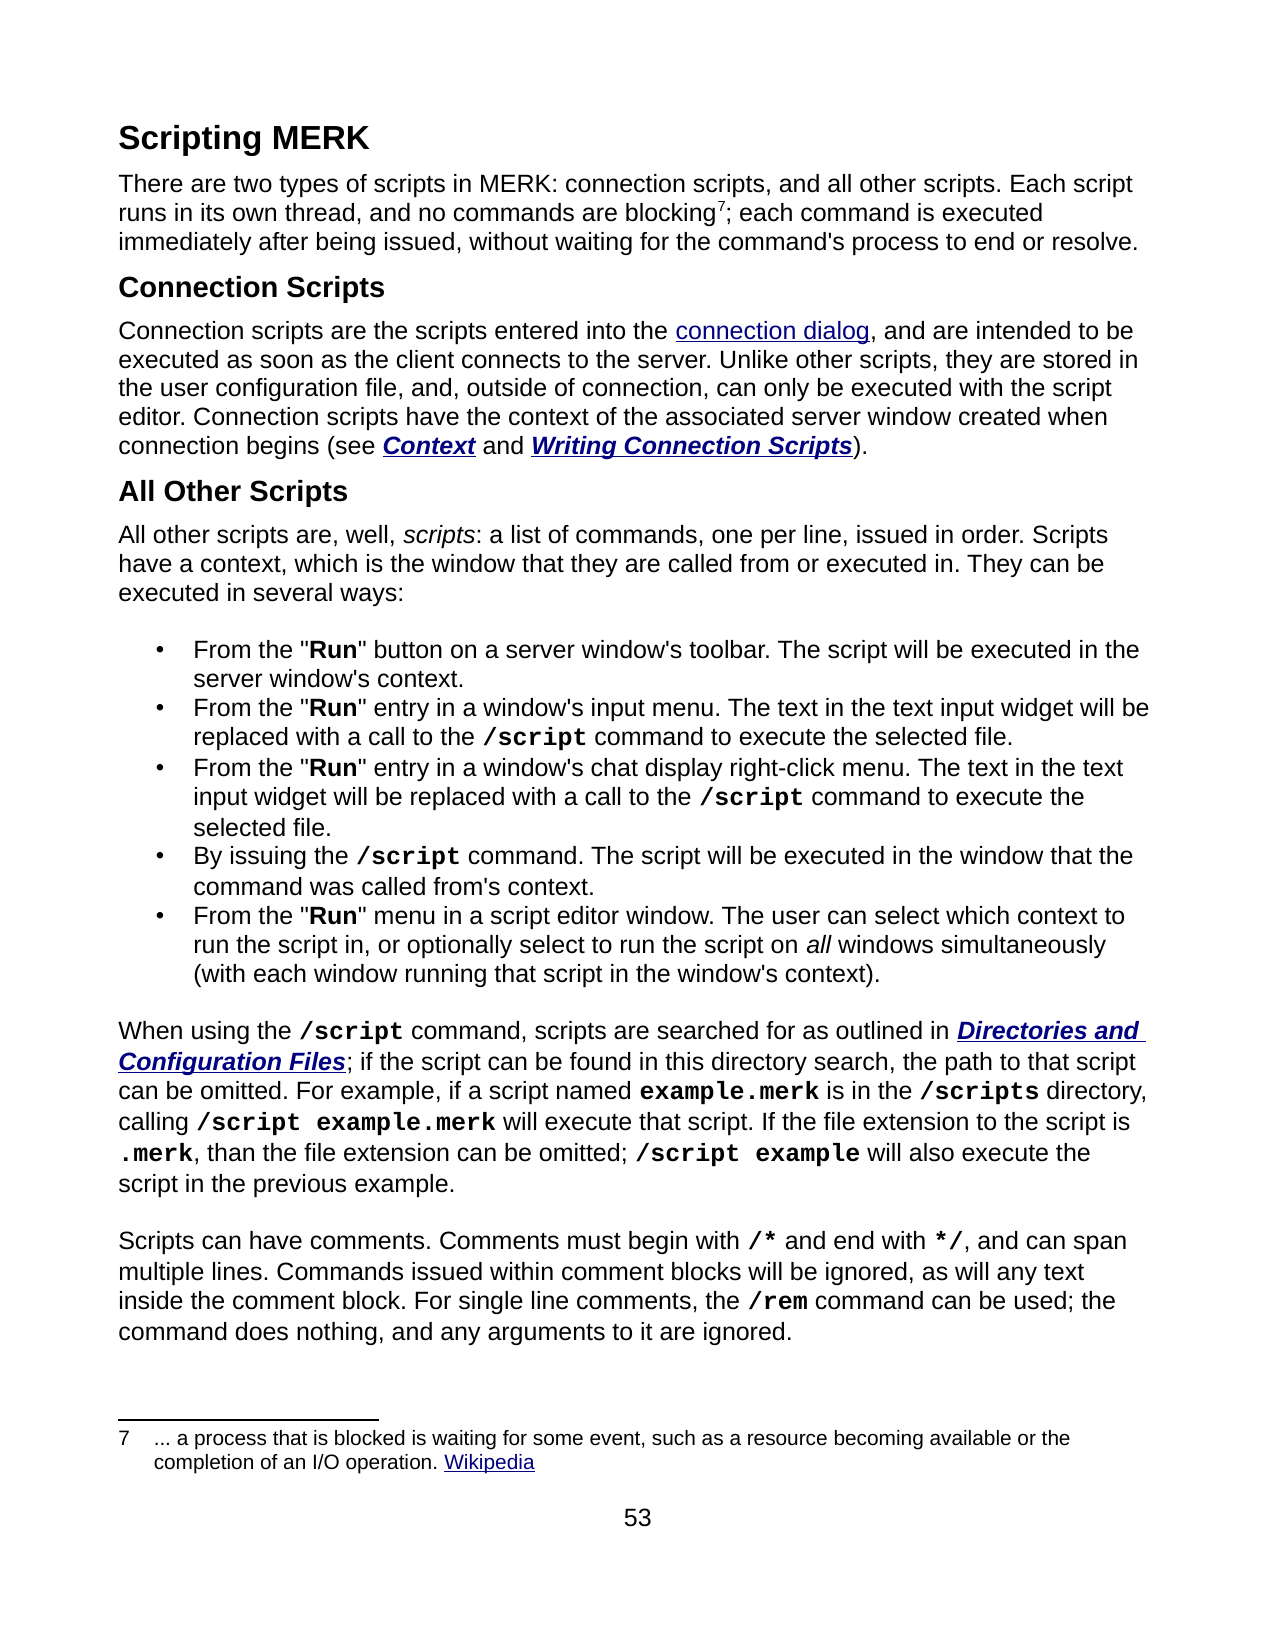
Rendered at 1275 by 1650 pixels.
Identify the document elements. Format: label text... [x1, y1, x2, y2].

text All other scripts are, well, scripts: a list of commands, one per line, issued in order. Scripts have a context, which is the window that they are called from or executed in. They can be executed in several ways: [118, 520, 1157, 607]
list By issuing the /script command. The script will be executed in the window that the command was called from's context. [156, 841, 1157, 901]
text When using the /script command, scripts are searched for as outlined in Directories and Configuration Files; if the script can be found in this directory search, the path to that script can be omitted. For example, if a script named example.merk is in the /scripts directory, calling /script example.merk will execute that script. If the file extension to the script is .merk, than the file extension can be omitted; /script example will also execute the script in the previous example. [118, 1016, 1157, 1197]
subtitle Connection Scripts [118, 270, 1157, 303]
text There are two types of scripts in MERK: connection scripts, and all other scripts. Each script runs in its own thread, and no commands are blocking; each command is executed immediately after being issued, without waiting for the command's process to end or resolve. [118, 169, 1157, 255]
list From the "Run" menu in a script editor window. The user can select which context to run the script in, or optionally select to run the script on all windows simultaneously (with each window running that script in the window's context). [156, 901, 1157, 987]
text ... a process that is blocked is waiting for some event, such as a resource becoming available or the completion of an I/O operation. Wikipedia [118, 1426, 1157, 1474]
text Scripts can have comments. Comments must begin with /* and end with */, and can span multiple lines. Commands issued within comment blocks will be ignored, as will any text inside the comment block. For single line comments, the /rem command can be used; the command does nothing, and any arguments to it are ignored. [118, 1226, 1157, 1345]
list From the "Run" entry in a window's chat display right-click menu. The text in the text input widget will be replaced with a call to the /script command to execute the selected file. [156, 753, 1157, 841]
subtitle Scripting MERK [118, 118, 1157, 157]
text Connection scripts are the scripts entered into the connection dialog, and are intended to be executed as soon as the client connects to the server. Unlike other scripts, they are stored in the user configuration file, and, outside of connection, can only be executed with the script editor. Connection scripts have the context of the associated server window created when connection begins (see Context and Writing Connection Scripts). [118, 316, 1157, 460]
subtitle All Other Scripts [118, 474, 1157, 508]
list From the "Run" button on a server window's toolbar. The script will be executed in the server window's context. [156, 635, 1157, 693]
list From the "Run" entry in a window's input menu. The text in the text input widget will be replaced with a call to the /script command to execute the selected file. [156, 693, 1157, 753]
